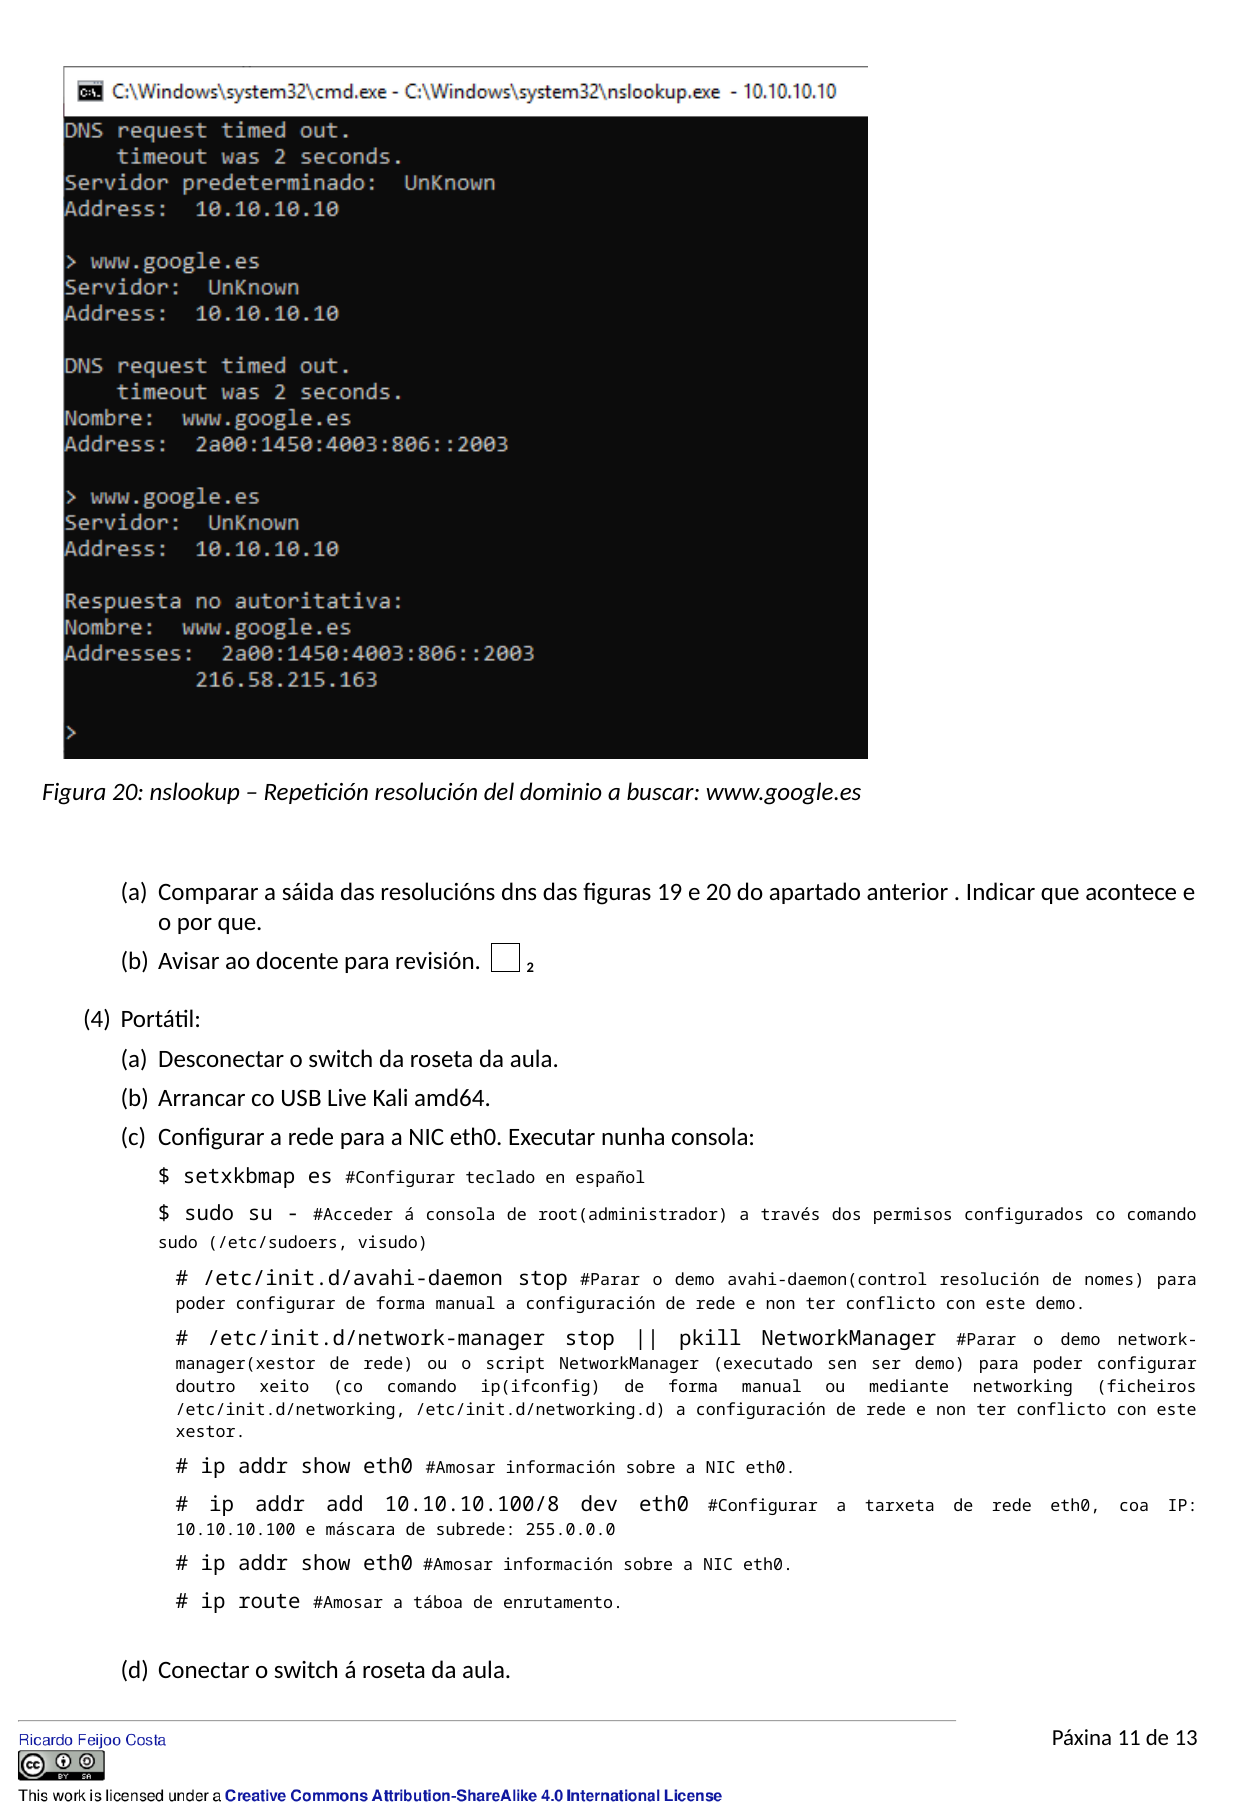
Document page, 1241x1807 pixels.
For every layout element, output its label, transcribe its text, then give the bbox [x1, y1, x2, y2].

list # ip addr show eth0 #Amosar información sobre a NIC eth0. [140, 1548, 1197, 1577]
list # ip addr add 10.10.10.100/8 dev eth0 #Configurar a tarxeta de rede eth0, coa IP: 10.10.10.100 e máscara de subrede: 255.0.0.0 [140, 1489, 1197, 1540]
list Desconectar o switch da roseta da aula. [120, 1043, 1197, 1073]
list $ setxkbmap es #Configurar teclado en español [122, 1161, 1197, 1189]
list # /etc/init.d/network-manager stop || pkill NetworkManager #Parar o demo network-manager(xestor de rede) ou o script NetworkManager (executado sen ser demo) para poder configurar doutro xeito (co comando ip(ifconfig) de forma manual ou mediante networking (ficheiros /etc/init.d/networking, /etc/init.d/networking.d) a configuración de rede e non ter conflicto con este xestor. [140, 1323, 1197, 1443]
list Arrancar co USB Live Kali amd64. [120, 1082, 1197, 1113]
picture [8, 1715, 957, 1806]
text Figura 20: nslookup – Repetición resolución del dominio a buscar: www.google.es [42, 759, 889, 806]
list # /etc/init.d/avahi-daemon stop #Parar o demo avahi-daemon(control resolución de nomes) para poder configurar de forma manual a configuración de rede e non ter conflicto con este demo. [140, 1263, 1197, 1315]
list # ip addr show eth0 #Amosar información sobre a NIC eth0. [140, 1451, 1197, 1480]
list Configurar a rede para a NIC eth0. Executar nunha consola: [120, 1121, 1197, 1152]
picture [63, 66, 868, 759]
list # ip route #Amosar a táboa de enrutamento. [140, 1586, 1197, 1614]
list $ sudo su - #Acceder á consola de root(administrador) a través dos permisos configurados co comando sudo (/etc/sudoers, visudo) [122, 1198, 1197, 1255]
list Portátil: [83, 1004, 1197, 1034]
list Conectar o switch á roseta da aula. [120, 1654, 1197, 1685]
list Comparar a sáida das resolucións dns das figuras 19 e 20 do apartado anterior . Indicar que acontece e o por que. [120, 876, 1197, 937]
list Avisar ao docente para revisión. 2 [120, 945, 1197, 976]
